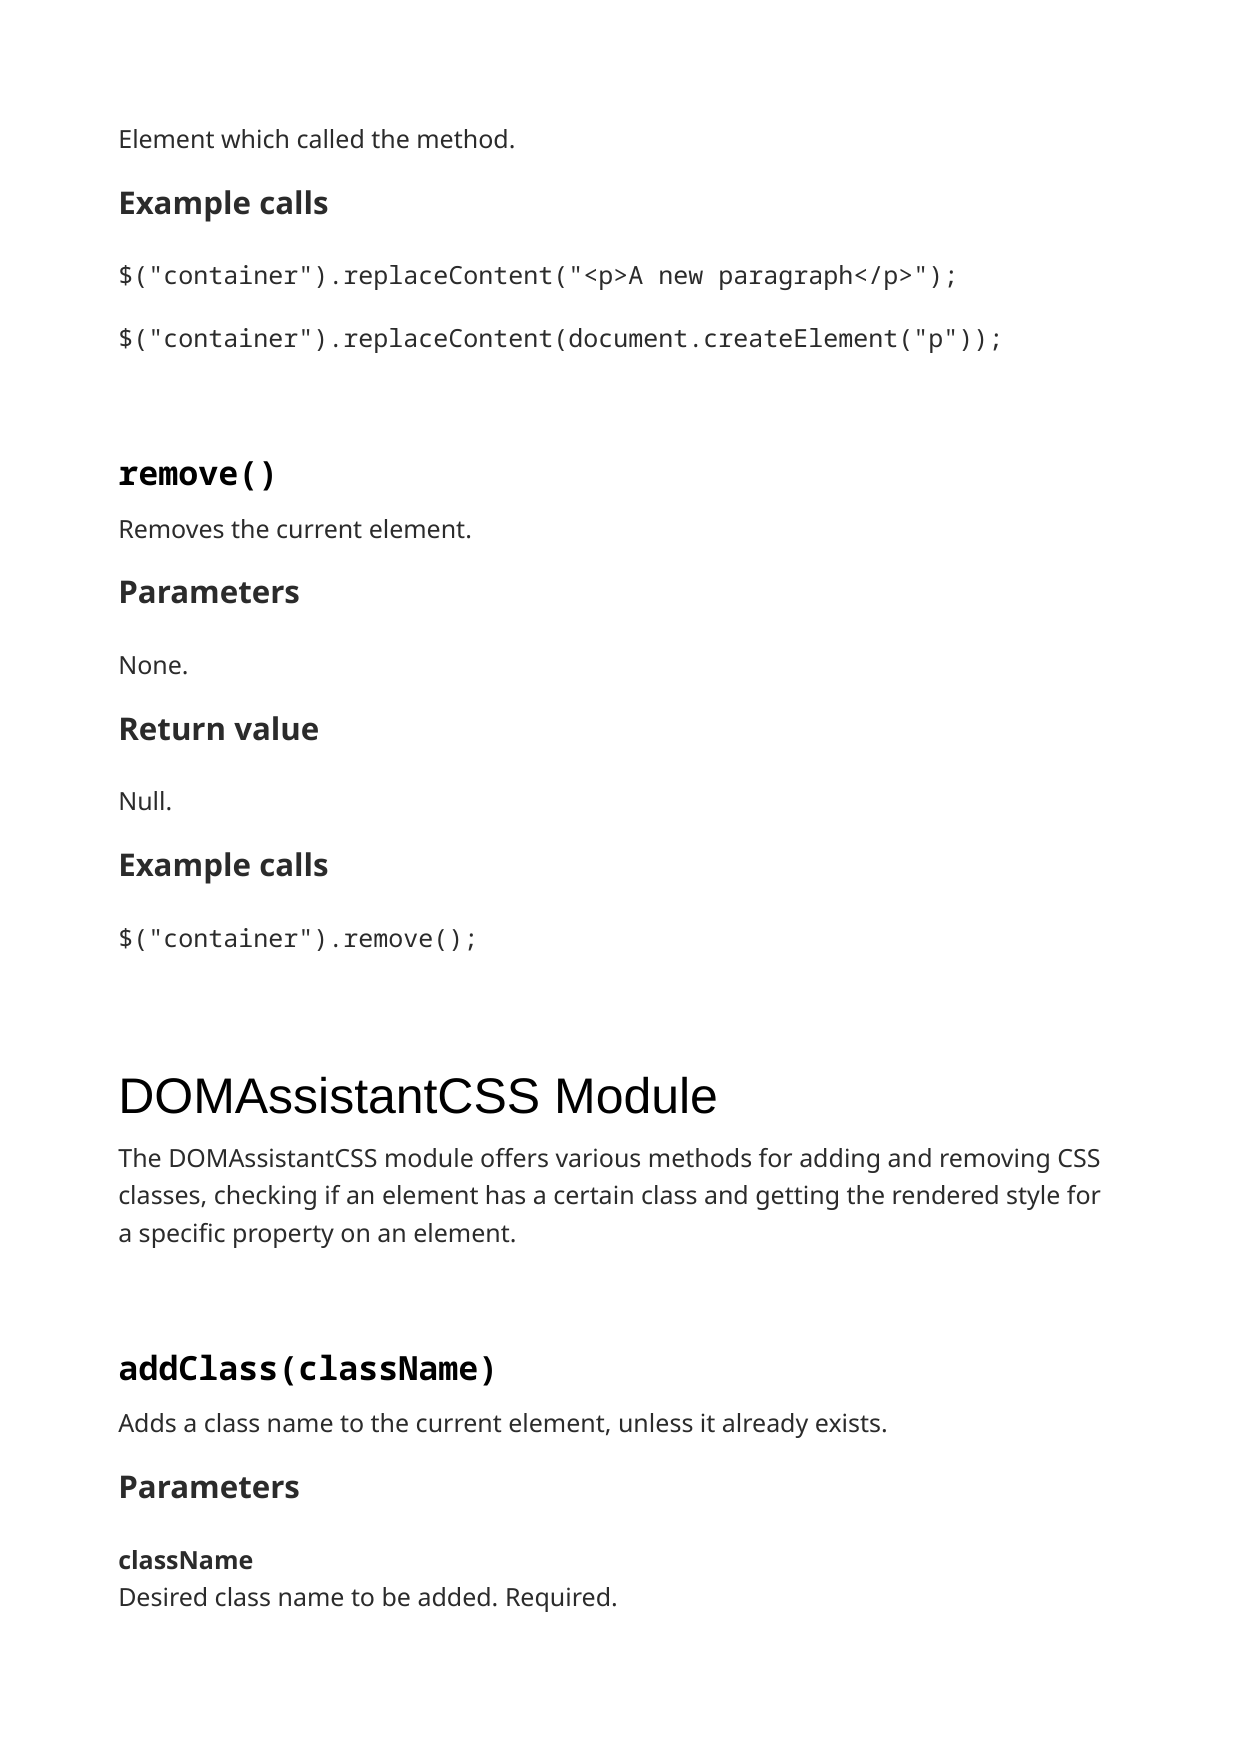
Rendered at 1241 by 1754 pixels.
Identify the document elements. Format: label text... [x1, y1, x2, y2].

text The DOMAssistantCSS module offers various methods for adding and removing CSS classes, checking if an element has a certain class and getting the rendered style for a specific property on an element. [118, 1137, 1122, 1249]
text className [118, 1539, 1122, 1577]
text Desired class name to be added. Required. [118, 1577, 1122, 1614]
text Parameters [118, 570, 1122, 613]
text $("container").replaceContent(document.createElement("p")); [118, 317, 1122, 354]
text Parameters [118, 1465, 1122, 1508]
subtitle DOMAssistantCSS Module [118, 1067, 1122, 1124]
text Return value [118, 707, 1122, 749]
text None. [118, 644, 1122, 682]
text Removes the current element. [118, 508, 1122, 545]
text Null. [118, 781, 1122, 818]
text $("container").remove(); [118, 917, 1122, 954]
text Example calls [118, 843, 1122, 886]
text Element which called the method. [118, 118, 1122, 156]
subtitle addClass(className) [118, 1299, 1122, 1390]
text $("container").replaceContent("<p>A new paragraph</p>"); [118, 254, 1122, 292]
subtitle remove() [118, 404, 1122, 495]
text Adds a class name to the current element, unless it already exists. [118, 1403, 1122, 1440]
text Example calls [118, 181, 1122, 223]
